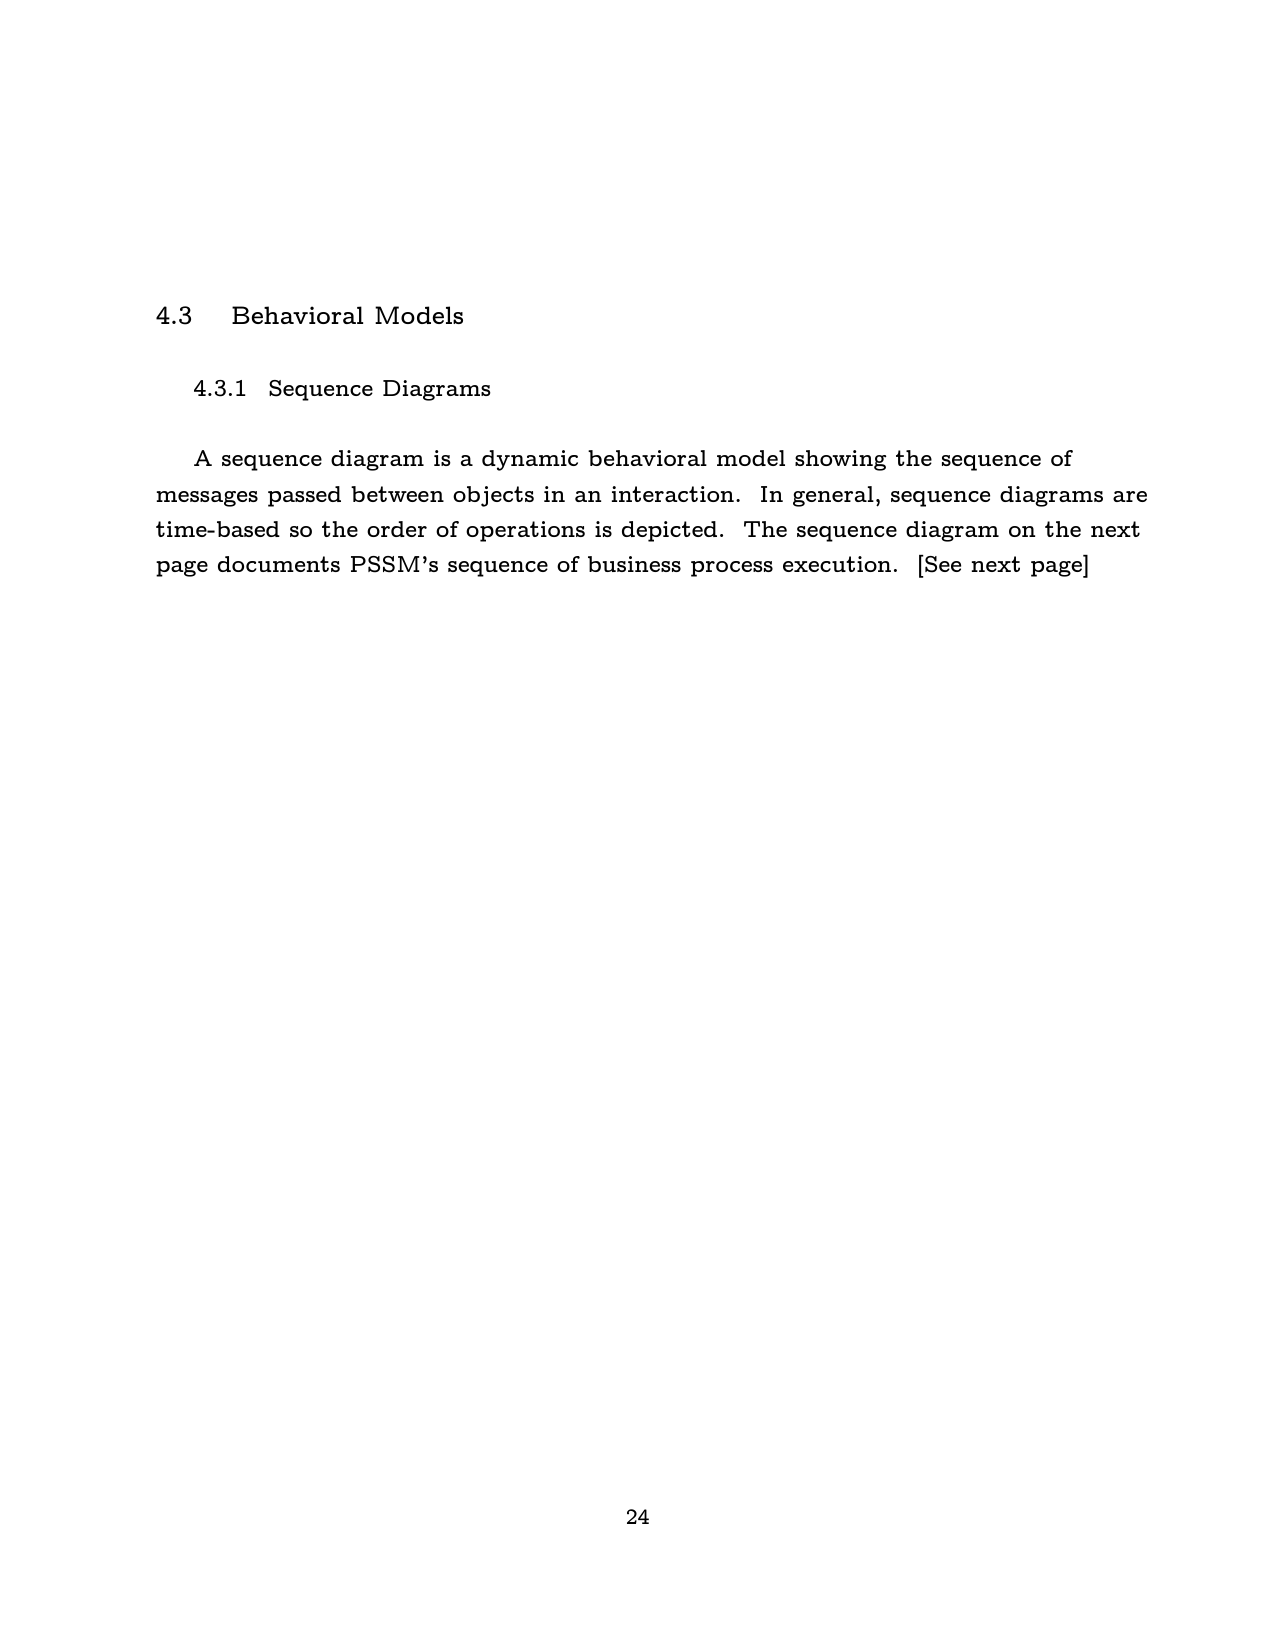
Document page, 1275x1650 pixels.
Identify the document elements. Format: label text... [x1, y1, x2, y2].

text 4.3 Behavioral Models [156, 295, 1157, 333]
text A sequence diagram is a dynamic behavioral model showing the sequence of messages passed between objects in an interaction. In general, sequence diagrams are time-based so the order of operations is depicted. The sequence diagram on the next page documents PSSM’s sequence of business process execution. [See next page] [156, 439, 1157, 580]
text 4.3.1 Sequence Diagrams [156, 368, 1157, 404]
